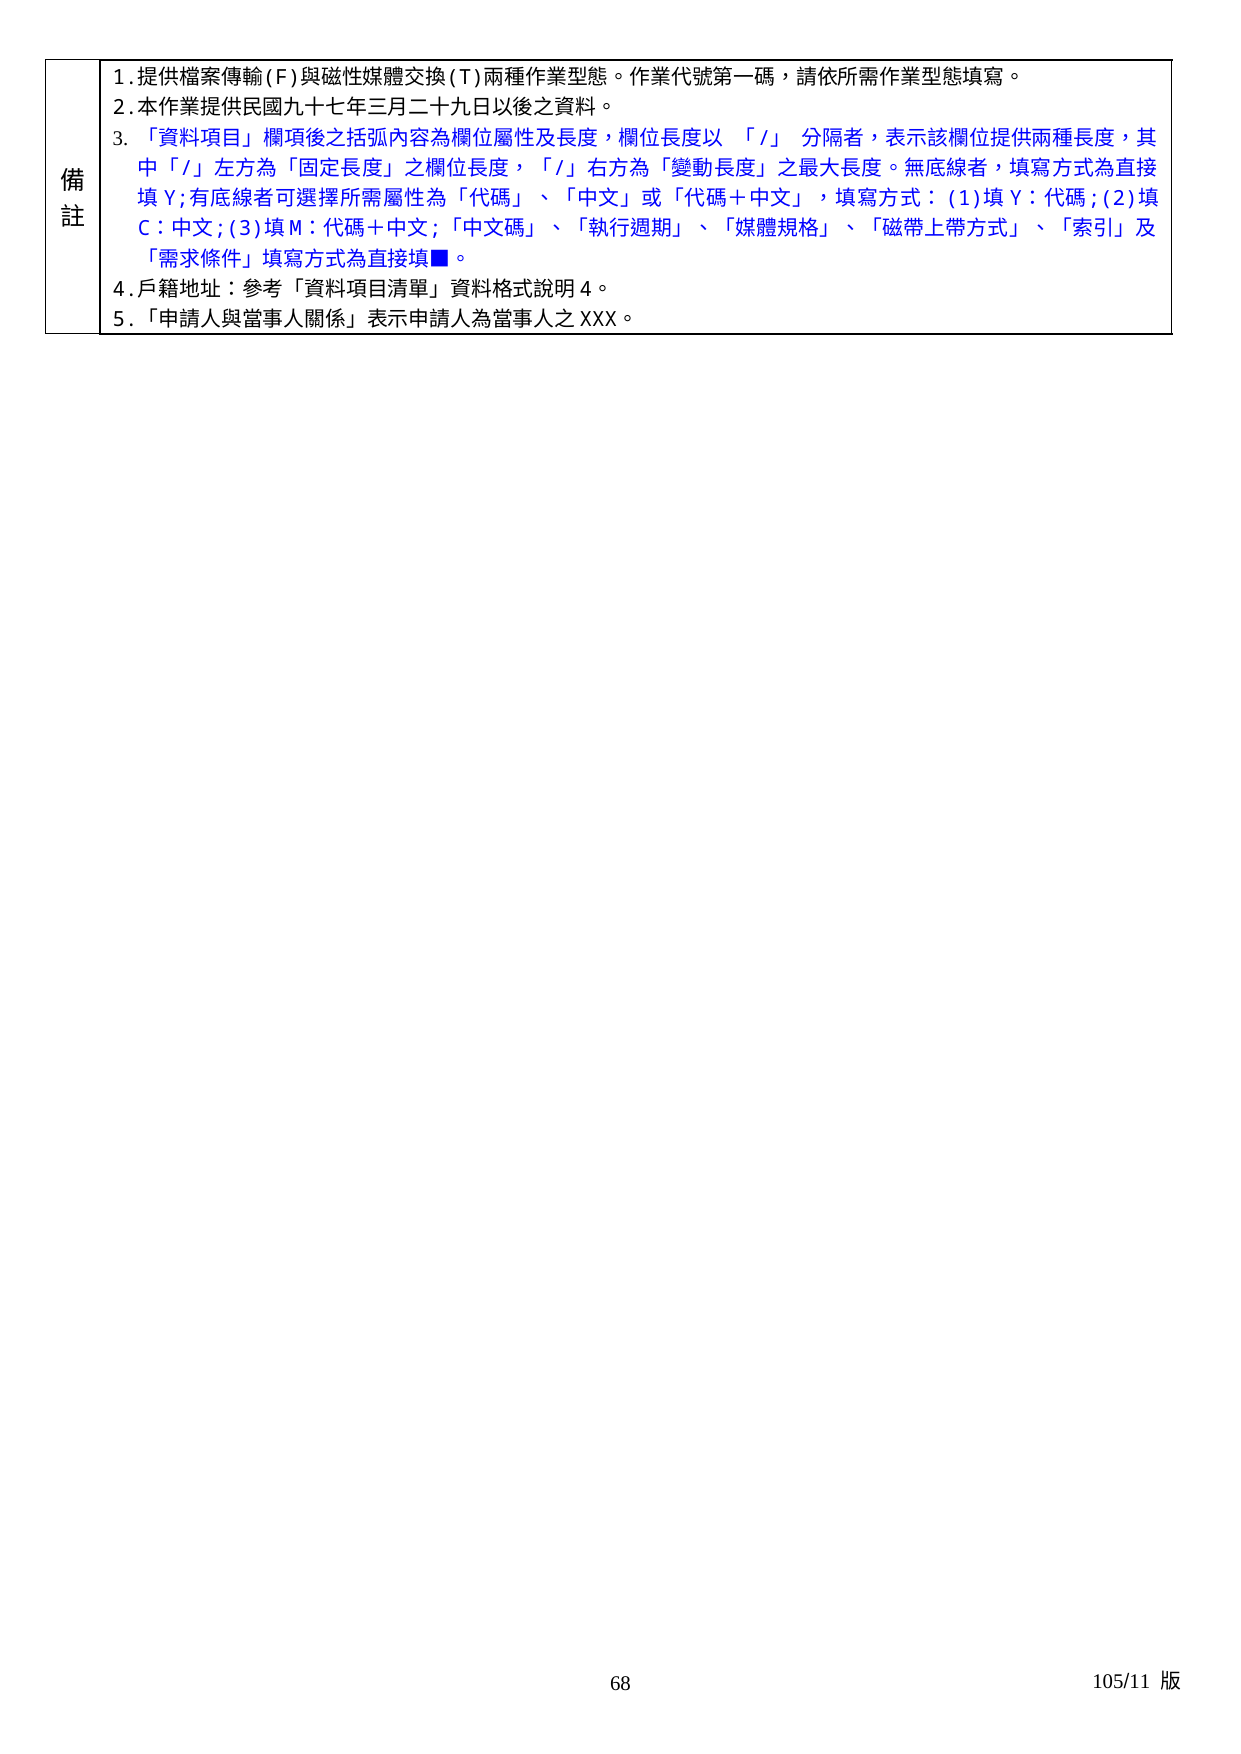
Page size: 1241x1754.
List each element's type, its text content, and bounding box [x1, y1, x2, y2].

table_cell 提供檔案傳輸(F)與磁性媒體交換(T)兩種作業型態。作業代號第一碼，請依所需作業型態填寫。 本作業提供民國九十七年三月二十九日以後之資料。 「資料項目」欄項後之括弧內容為欄位屬性及長度，欄位長度以 「/」 分隔者，表示該欄位提供兩種長度，其中「/」左方為「固定長度」之欄位長度，「/」右方為「變動長度」之最大長度。無底線者，填寫方式為直接填Y;有底線者可選擇所需屬性為「代碼」、「中文」或「代碼＋中文」，填寫方式：(1)填Y：代碼;(2)填C：中文;(3)填M：代碼＋中文;「中文碼」、「執行週期」、「媒體規格」、「磁帶上帶方式」、「索引」及「需求條件」填寫方式為直接填■。 戶籍地址：參考「資料項目清單」資料格式說明4。 「申請人與當事人關係」表示申請人為當事人之XXX。 [101, 61, 1171, 333]
table_cell 備註 [46, 60, 99, 333]
